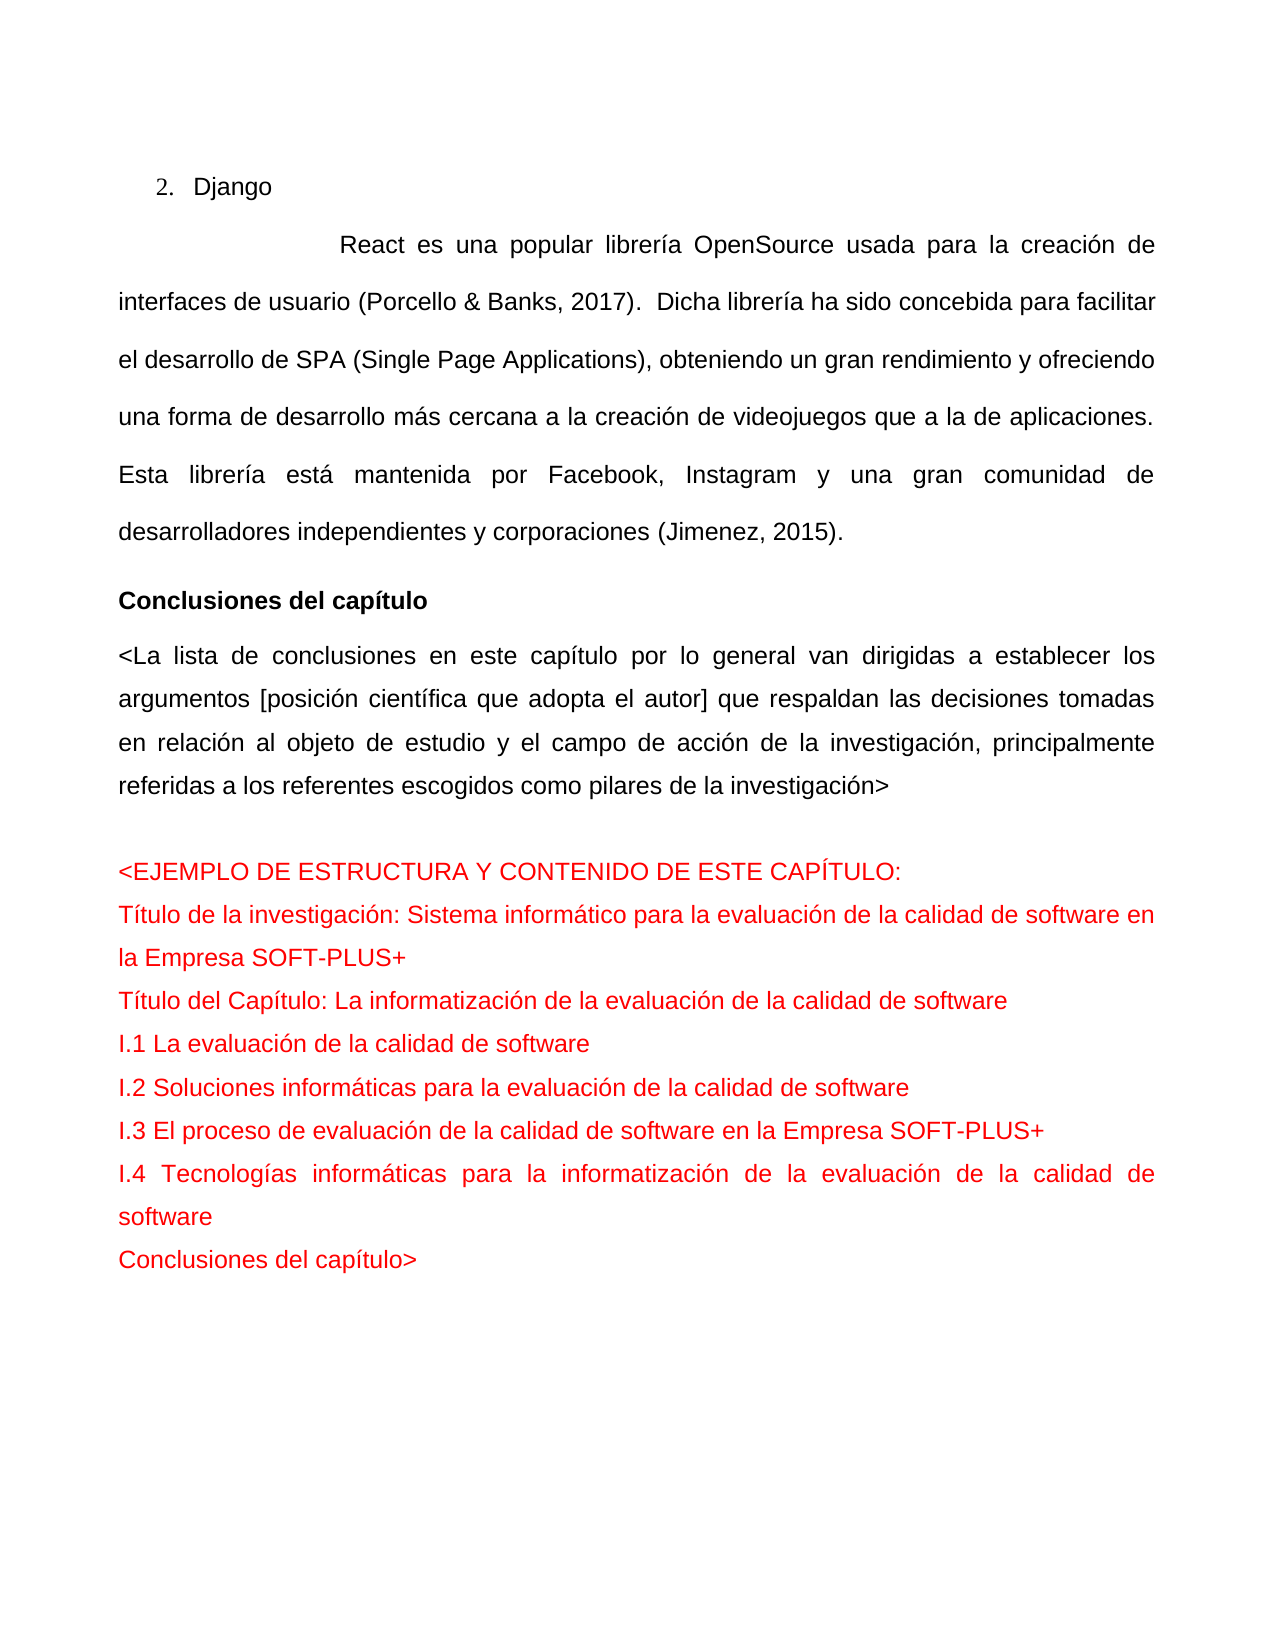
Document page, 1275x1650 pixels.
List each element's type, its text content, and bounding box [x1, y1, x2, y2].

text <La lista de conclusiones en este capítulo por lo general van dirigidas a establecer los argumentos [posición científica que adopta el autor] que respaldan las decisiones tomadas en relación al objeto de estudio y el campo de acción de la investigación, principalmente referidas a los referentes escogidos como pilares de la investigación> [118, 641, 1157, 799]
text I.4 Tecnologías informáticas para la informatización de la evaluación de la calidad de software [118, 1159, 1157, 1231]
list Django [156, 172, 1157, 201]
text I.1 La evaluación de la calidad de software [118, 1029, 1157, 1058]
text Título de la investigación: Sistema informático para la evaluación de la calidad de software en la Empresa SOFT-PLUS+ [118, 900, 1157, 972]
text <EJEMPLO DE ESTRUCTURA Y CONTENIDO DE ESTE CAPÍTULO: [118, 857, 1157, 886]
text React es una popular librería OpenSource usada para la creación de interfaces de usuario (Porcello & Banks, 2017). Dicha librería ha sido concebida para facilitar el desarrollo de SPA (Single Page Applications), obteniendo un gran rendimiento y ofreciendo una forma de desarrollo más cercana a la creación de videojuegos que a la de aplicaciones. Esta librería está mantenida por Facebook, Instagram y una gran comunidad de desarrolladores independientes y corporaciones (Jimenez, 2015). [118, 229, 1157, 546]
subtitle Conclusiones del capítulo [118, 586, 1157, 615]
text I.3 El proceso de evaluación de la calidad de software en la Empresa SOFT-PLUS+ [118, 1116, 1157, 1144]
text I.2 Soluciones informáticas para la evaluación de la calidad de software [118, 1072, 1157, 1101]
text Conclusiones del capítulo> [118, 1245, 1157, 1274]
text Título del Capítulo: La informatización de la evaluación de la calidad de software [118, 986, 1157, 1015]
